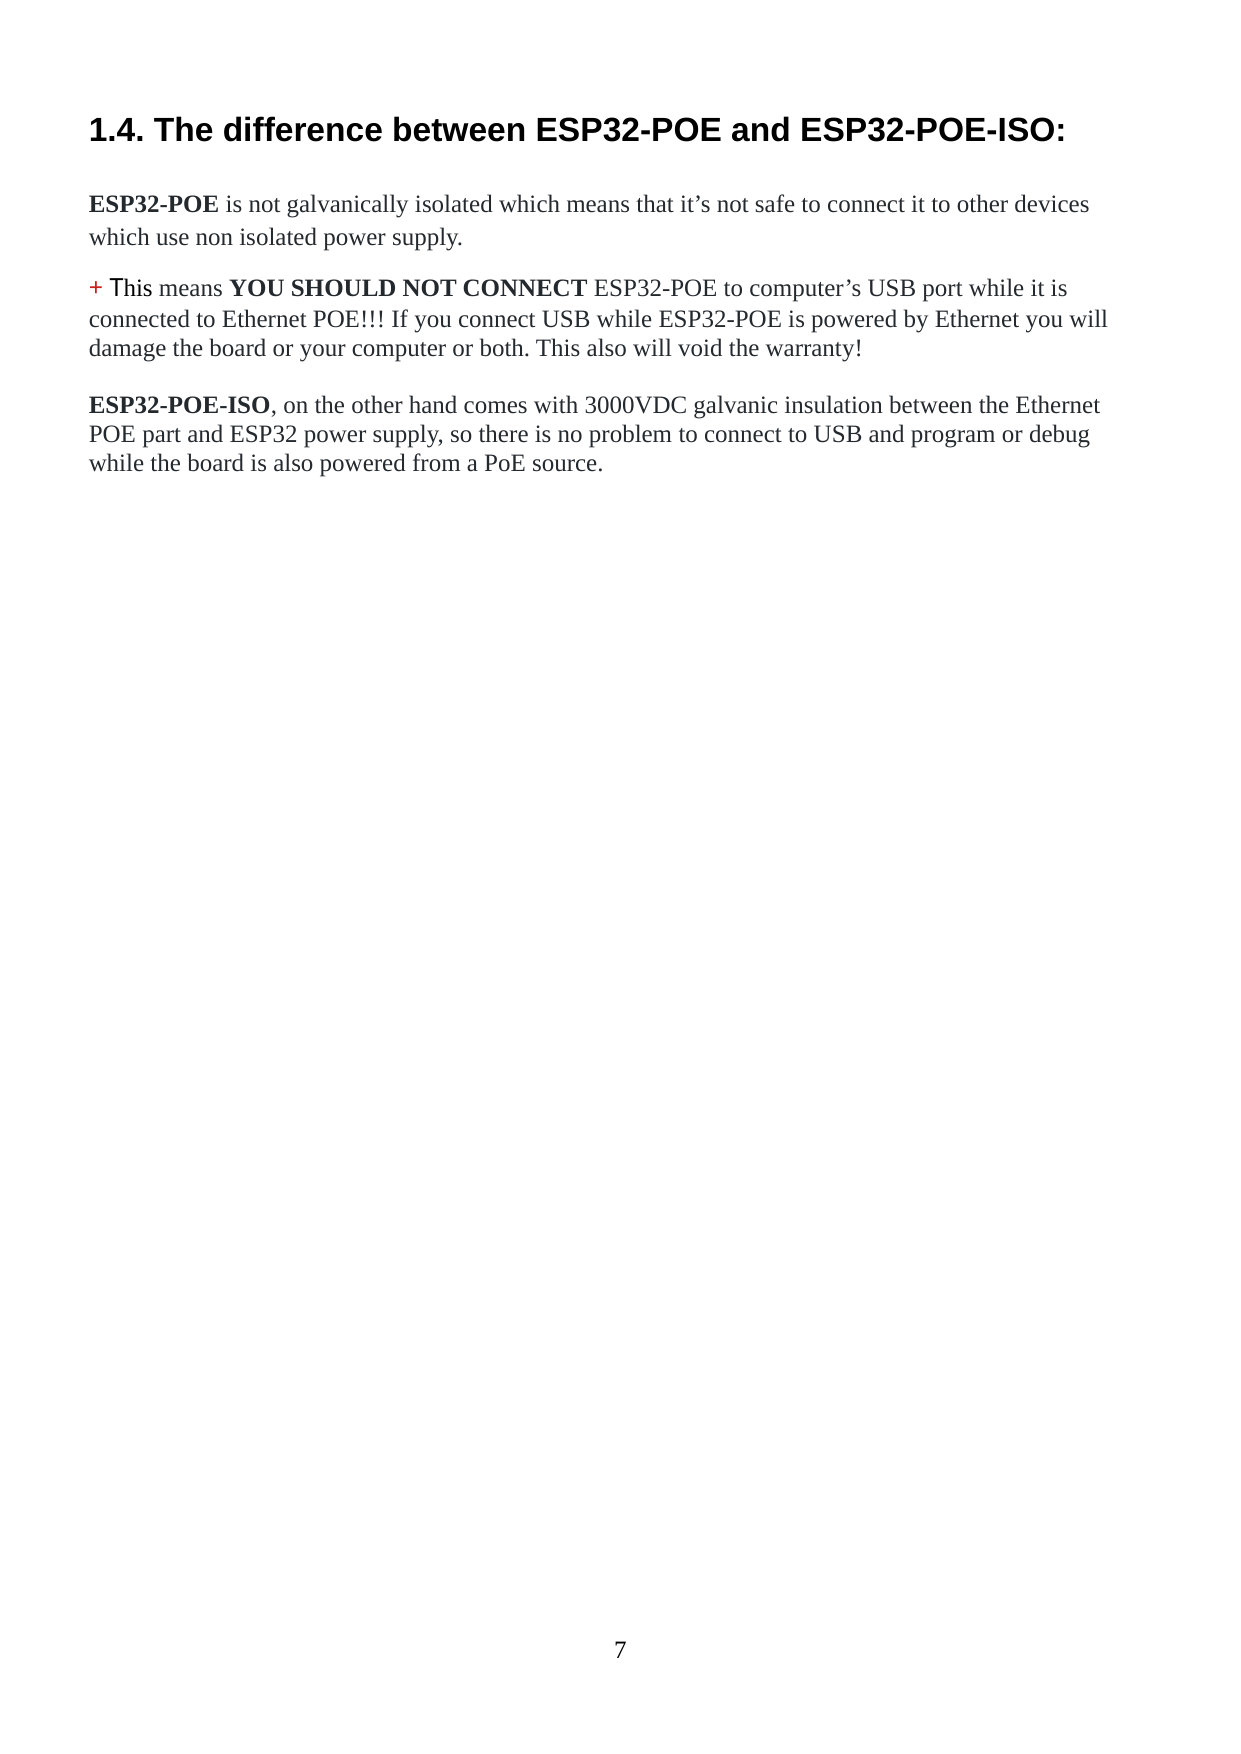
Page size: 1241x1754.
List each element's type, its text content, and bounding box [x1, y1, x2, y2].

text ESP32-POE is not galvanically isolated which means that it’s not safe to connect it to other devices which use non isolated power supply. [88, 189, 1152, 251]
text + This means YOU SHOULD NOT CONNECT ESP32-POE to computer’s USB port while it is connected to Ethernet POE!!! If you connect USB while ESP32-POE is powered by Ethernet you will damage the board or your computer or both. This also will void the warranty! [88, 270, 1152, 361]
text ESP32-POE-ISO, on the other hand comes with 3000VDC galvanic insulation between the Ethernet POE part and ESP32 power supply, so there is no problem to connect to USB and program or debug while the board is also powered from a PoE source. [88, 390, 1152, 476]
subtitle 1.4. The difference between ESP32-POE and ESP32-POE-ISO: [88, 109, 1152, 148]
